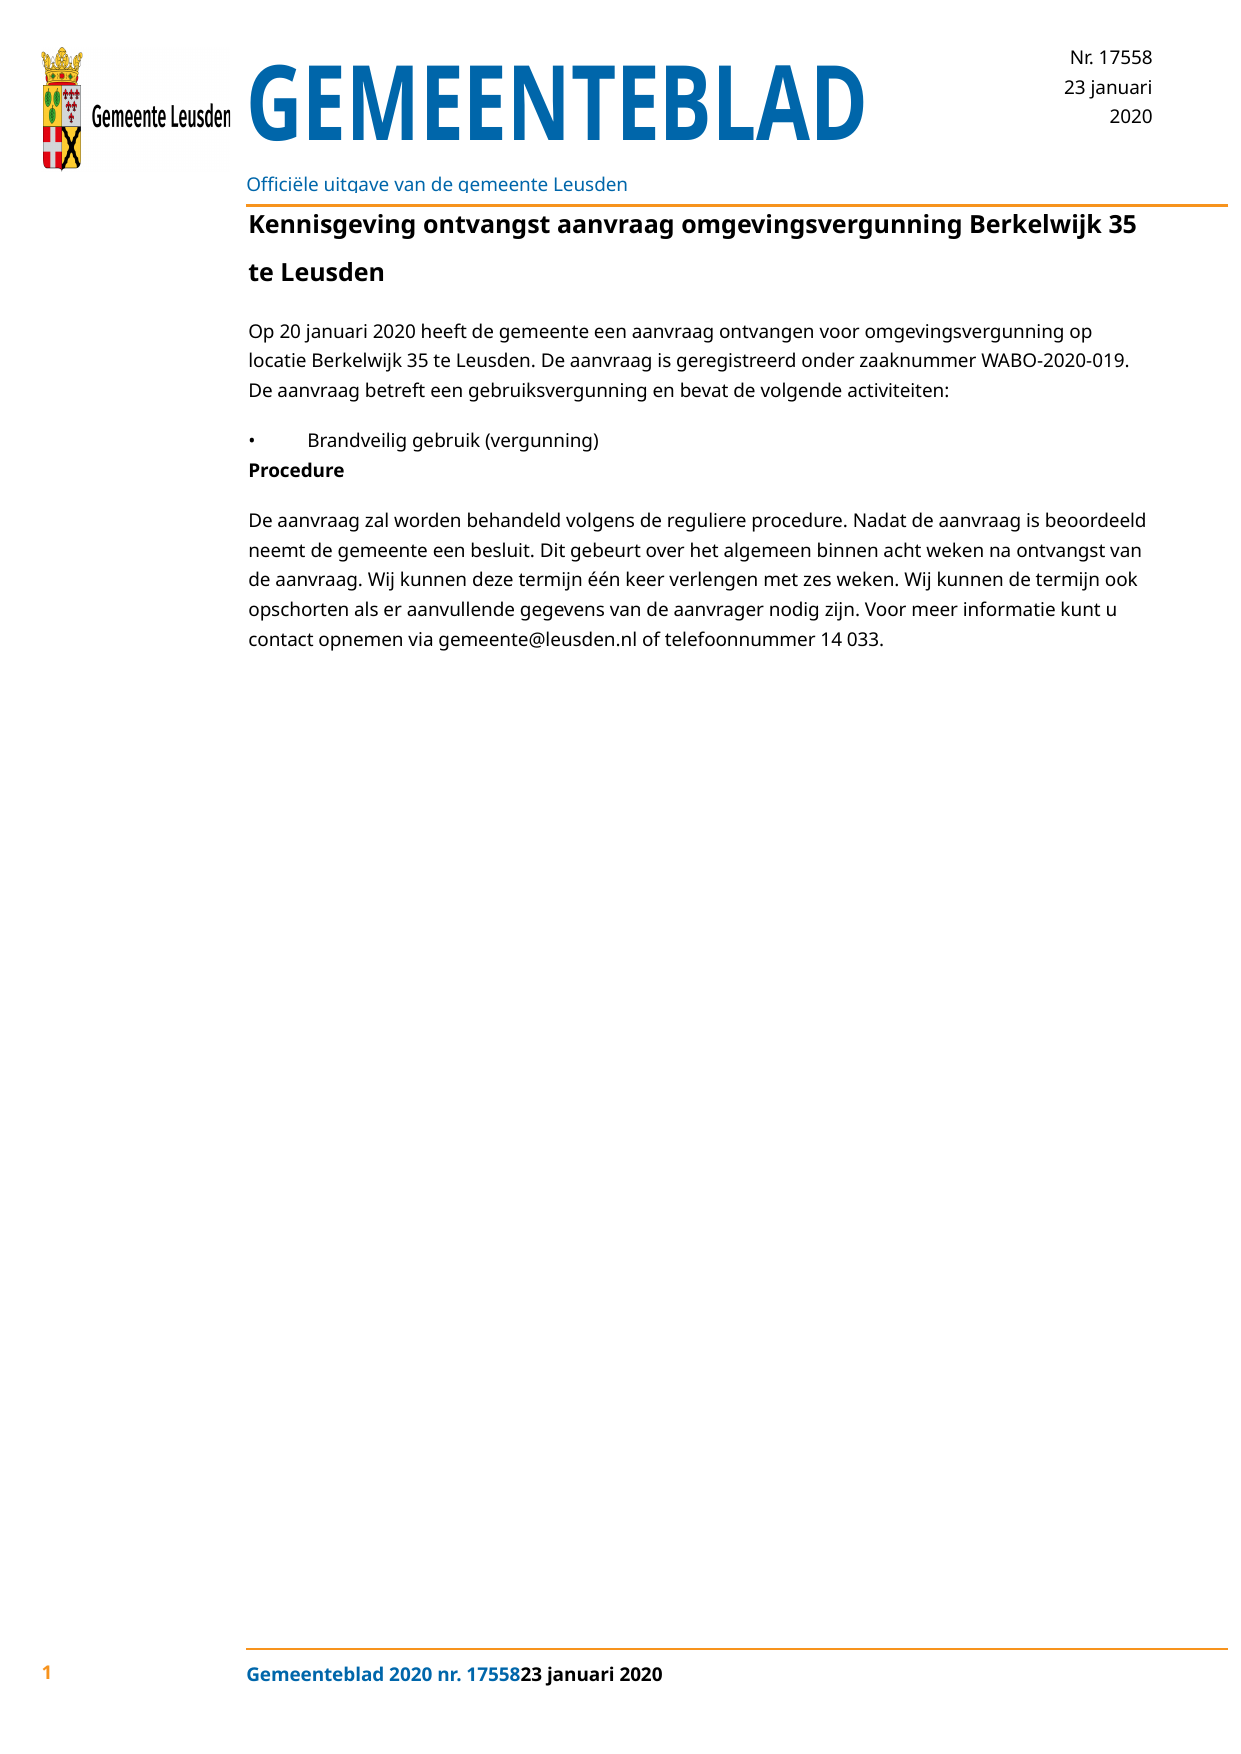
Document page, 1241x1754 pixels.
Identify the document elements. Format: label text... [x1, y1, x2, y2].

text De aanvraag zal worden behandeld volgens de reguliere procedure. Nadat de aanvraag is beoordeeld neemt de gemeente een besluit. Dit gebeurt over het algemeen binnen acht weken na ontvangst van de aanvraag. Wij kunnen deze termijn één keer verlengen met zes weken. Wij kunnen de termijn ook opschorten als er aanvullende gegevens van de aanvrager nodig zijn. Voor meer informatie kunt u contact opnemen via gemeente@leusden.nl of telefoonnummer 14 033. [248, 507, 1152, 652]
text Procedure [248, 457, 1152, 483]
picture [41, 47, 231, 172]
text Kennisgeving ontvangst aanvraag omgevingsvergunning Berkelwijk 35 te Leusden [248, 207, 1152, 288]
list Brandveilig gebruik (vergunning) [248, 427, 1152, 453]
text Op 20 januari 2020 heeft de gemeente een aanvraag ontvangen voor omgevingsvergunning op locatie Berkelwijk 35 te Leusden. De aanvraag is geregistreerd onder zaaknummer WABO-2020-019. De aanvraag betreft een gebruiksvergunning en bevat de volgende activiteiten: [248, 318, 1152, 403]
